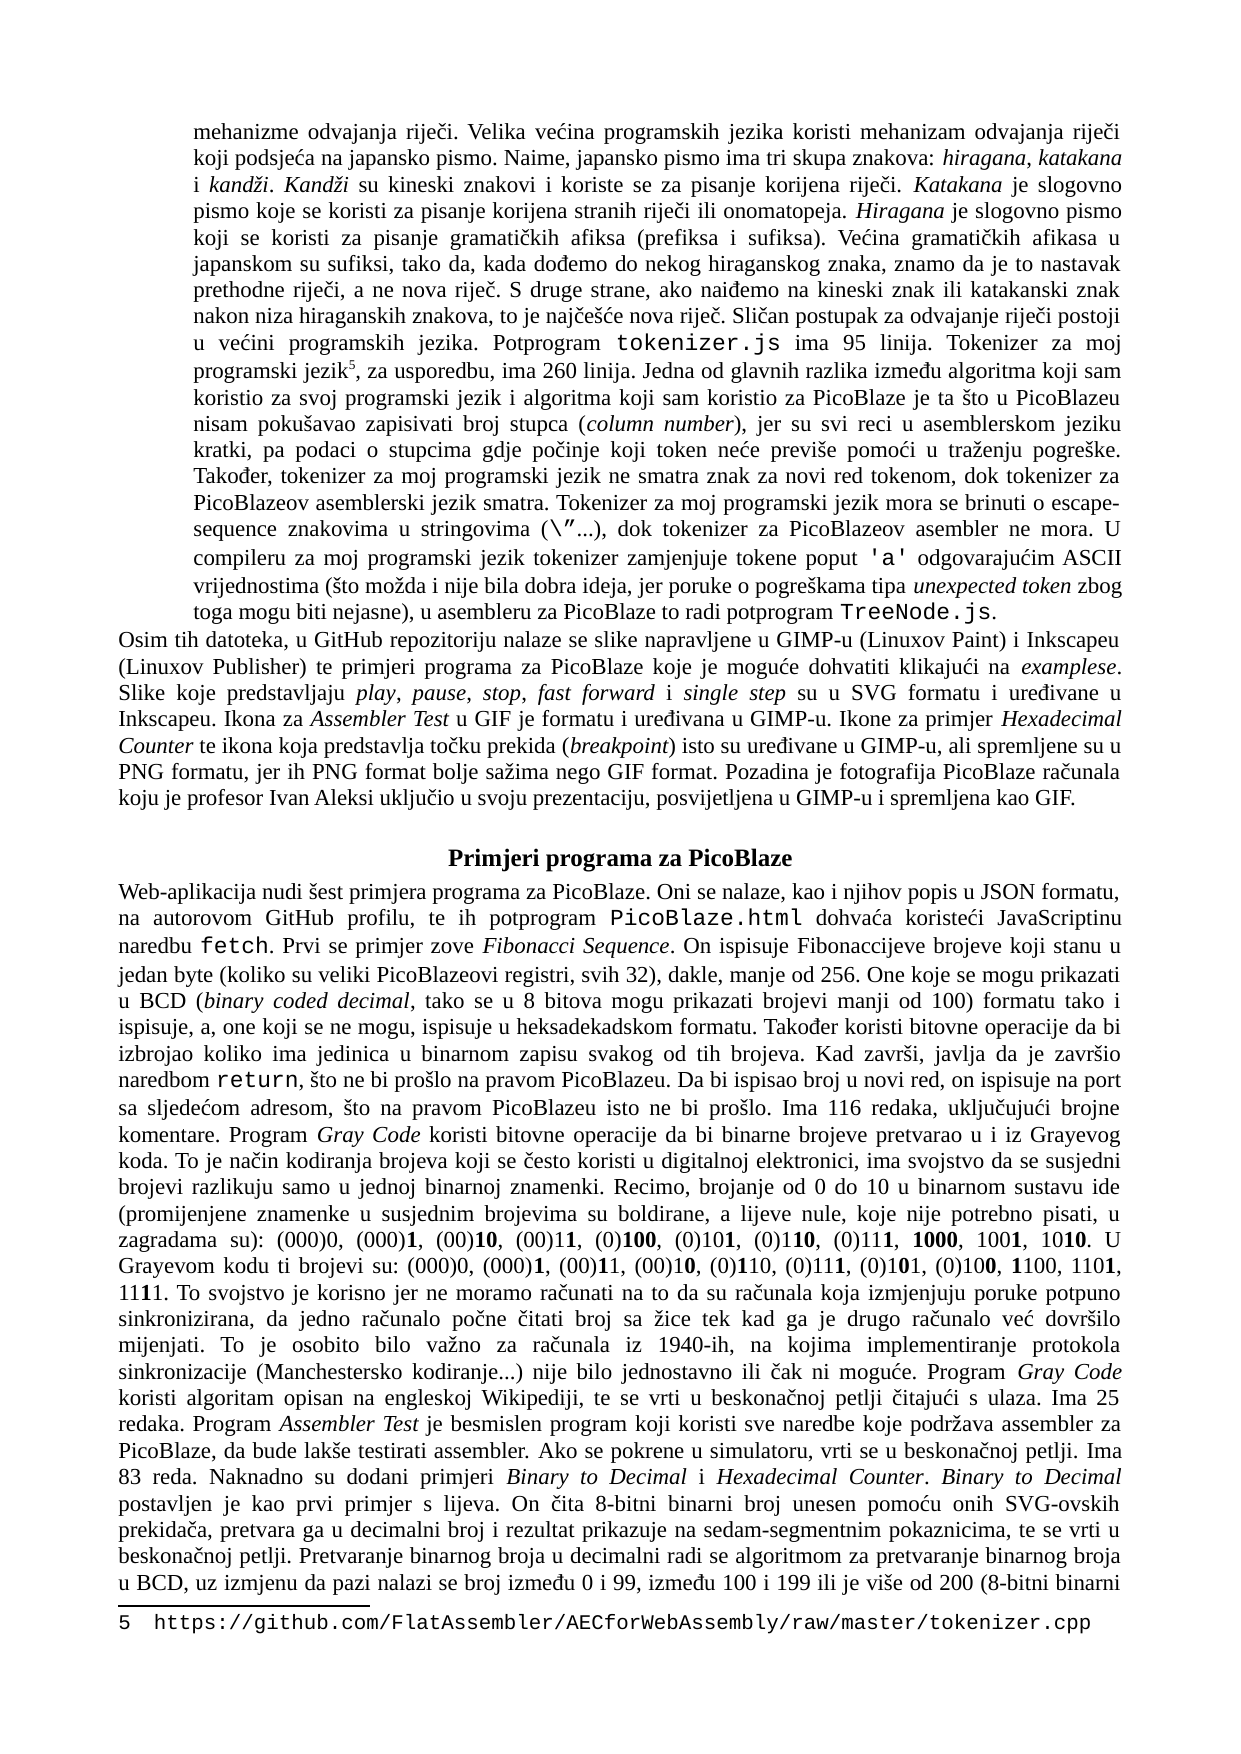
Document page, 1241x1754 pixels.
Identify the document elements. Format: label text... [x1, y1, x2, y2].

text Osim tih datoteka, u GitHub repozitoriju nalaze se slike napravljene u GIMP-u (Linuxov Paint) i Inkscapeu (Linuxov Publisher) te primjeri programa za PicoBlaze koje je moguće dohvatiti klikajući na examplese. Slike koje predstavljaju play, pause, stop, fast forward i single step su u SVG formatu i uređivane u Inkscapeu. Ikona za Assembler Test u GIF je formatu i uređivana u GIMP-u. Ikone za primjer Hexadecimal Counter te ikona koja predstavlja točku prekida (breakpoint) isto su uređivane u GIMP-u, ali spremljene su u PNG formatu, jer ih PNG format bolje sažima nego GIF format. Pozadina je fotografija PicoBlaze računala koju je profesor Ivan Aleksi uključio u svoju prezentaciju, posvijetljena u GIMP-u i spremljena kao GIF. [118, 626, 1122, 811]
list https://github.com/FlatAssembler/AECforWebAssembly/raw/master/tokenizer.cpp [118, 1612, 1122, 1636]
text Primjeri programa za PicoBlaze [118, 843, 1122, 872]
list mehanizme odvajanja riječi. Velika većina programskih jezika koristi mehanizam odvajanja riječi koji podsjeća na japansko pismo. Naime, japansko pismo ima tri skupa znakova: hiragana, katakana i kandži. Kandži su kineski znakovi i koriste se za pisanje korijena riječi. Katakana je slogovno pismo koje se koristi za pisanje korijena stranih riječi ili onomatopeja. Hiragana je slogovno pismo koji se koristi za pisanje gramatičkih afiksa (prefiksa i sufiksa). Većina gramatičkih afikasa u japanskom su sufiksi, tako da, kada dođemo do nekog hiraganskog znaka, znamo da je to nastavak prethodne riječi, a ne nova riječ. S druge strane, ako naiđemo na kineski znak ili katakanski znak nakon niza hiraganskih znakova, to je najčešće nova riječ. Sličan postupak za odvajanje riječi postoji u većini programskih jezika. Potprogram tokenizer.js ima 95 linija. Tokenizer za moj programski jezik, za usporedbu, ima 260 linija. Jedna od glavnih razlika između algoritma koji sam koristio za svoj programski jezik i algoritma koji sam koristio za PicoBlaze je ta što u PicoBlazeu nisam pokušavao zapisivati broj stupca (column number), jer su svi reci u asemblerskom jeziku kratki, pa podaci o stupcima gdje počinje koji token neće previše pomoći u traženju pogreške. Također, tokenizer za moj programski jezik ne smatra znak za novi red tokenom, dok tokenizer za PicoBlazeov asemblerski jezik smatra. Tokenizer za moj programski jezik mora se brinuti o escape-sequence znakovima u stringovima (\”...), dok tokenizer za PicoBlazeov asembler ne mora. U compileru za moj programski jezik tokenizer zamjenjuje tokene poput 'a' odgovarajućim ASCII vrijednostima (što možda i nije bila dobra ideja, jer poruke o pogreškama tipa unexpected token zbog toga mogu biti nejasne), u asembleru za PicoBlaze to radi potprogram TreeNode.js. [156, 118, 1122, 626]
text Web-aplikacija nudi šest primjera programa za PicoBlaze. Oni se nalaze, kao i njihov popis u JSON formatu, na autorovom GitHub profilu, te ih potprogram PicoBlaze.html dohvaća koristeći JavaScriptinu naredbu fetch. Prvi se primjer zove Fibonacci Sequence. On ispisuje Fibonaccijeve brojeve koji stanu u jedan byte (koliko su veliki PicoBlazeovi registri, svih 32), dakle, manje od 256. One koje se mogu prikazati u BCD (binary coded decimal, tako se u 8 bitova mogu prikazati brojevi manji od 100) formatu tako i ispisuje, a, one koji se ne mogu, ispisuje u heksadekadskom formatu. Također koristi bitovne operacije da bi izbrojao koliko ima jedinica u binarnom zapisu svakog od tih brojeva. Kad završi, javlja da je završio naredbom return, što ne bi prošlo na pravom PicoBlazeu. Da bi ispisao broj u novi red, on ispisuje na port sa sljedećom adresom, što na pravom PicoBlazeu isto ne bi prošlo. Ima 116 redaka, uključujući brojne komentare. Program Gray Code koristi bitovne operacije da bi binarne brojeve pretvarao u i iz Grayevog koda. To je način kodiranja brojeva koji se često koristi u digitalnoj elektronici, ima svojstvo da se susjedni brojevi razlikuju samo u jednoj binarnoj znamenki. Recimo, brojanje od 0 do 10 u binarnom sustavu ide (promijenjene znamenke u susjednim brojevima su boldirane, a lijeve nule, koje nije potrebno pisati, u zagradama su): (000)0, (000)1, (00)10, (00)11, (0)100, (0)101, (0)110, (0)111, 1000, 1001, 1010. U Grayevom kodu ti brojevi su: (000)0, (000)1, (00)11, (00)10, (0)110, (0)111, (0)101, (0)100, 1100, 1101, 1111. To svojstvo je korisno jer ne moramo računati na to da su računala koja izmjenjuju poruke potpuno sinkronizirana, da jedno računalo počne čitati broj sa žice tek kad ga je drugo računalo već dovršilo mijenjati. To je osobito bilo važno za računala iz 1940-ih, na kojima implementiranje protokola sinkronizacije (Manchestersko kodiranje...) nije bilo jednostavno ili čak ni moguće. Program Gray Code koristi algoritam opisan na engleskoj Wikipediji, te se vrti u beskonačnoj petlji čitajući s ulaza. Ima 25 redaka. Program Assembler Test je besmislen program koji koristi sve naredbe koje podržava assembler za PicoBlaze, da bude lakše testirati assembler. Ako se pokrene u simulatoru, vrti se u beskonačnoj petlji. Ima 83 reda. Naknadno su dodani primjeri Binary to Decimal i Hexadecimal Counter. Binary to Decimal postavljen je kao prvi primjer s lijeva. On čita 8-bitni binarni broj unesen pomoću onih SVG-ovskih prekidača, pretvara ga u decimalni broj i rezultat prikazuje na sedam-segmentnim pokaznicima, te se vrti u beskonačnoj petlji. Pretvaranje binarnog broja u decimalni radi se algoritmom za pretvaranje binarnog broja u BCD, uz izmjenu da pazi nalazi se broj između 0 i 99, između 100 i 199 ili je više od 200 (8-bitni binarni [118, 878, 1122, 1595]
